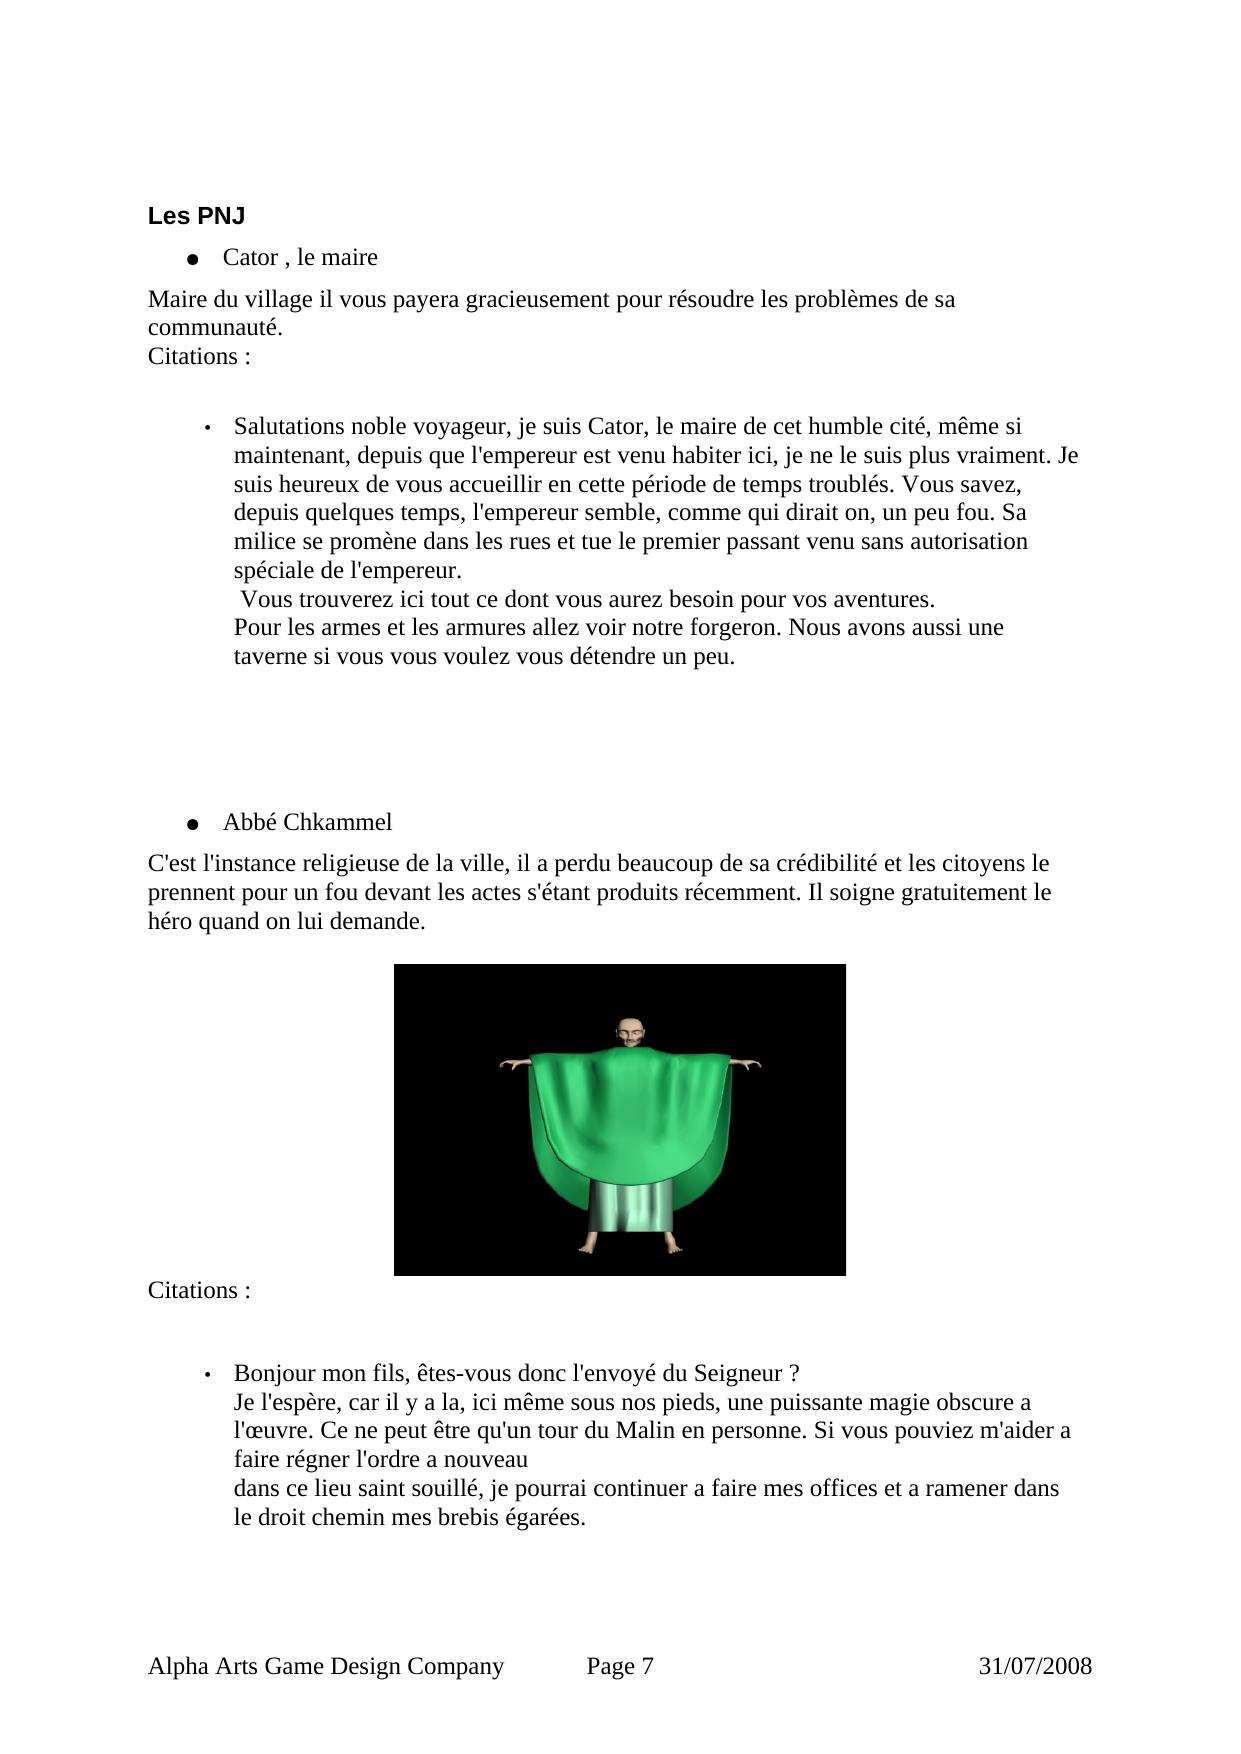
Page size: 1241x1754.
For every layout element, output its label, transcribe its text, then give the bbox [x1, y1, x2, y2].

list Abbé Chkammel [185, 807, 1092, 836]
text Citations : [148, 947, 1092, 1304]
list Cator , le maire [185, 242, 1092, 271]
table_header Salutations noble voyageur, je suis Cator, le maire de cet humble cité, même si maintenant, depuis que l'empereur est venu habiter ici, je ne le suis plus vraiment. Je suis heureux de vous accueillir en cette période de temps troublés. Vous savez, depuis quelques temps, l'empereur semble, comme qui dirait on, un peu fou. Sa milice se promène dans les rues et tue le premier passant venu sans autorisation spéciale de l'empereur. Vous trouverez ici tout ce dont vous aurez besoin pour vos aventures. Pour les armes et les armures allez voir notre forgeron. Nous avons aussi une taverne si vous vous voulez vous détendre un peu. [152, 403, 1088, 678]
text Maire du village il vous payera gracieusement pour résoudre les problèmes de sa communauté. [148, 284, 1092, 341]
picture [394, 964, 847, 1276]
table_header [148, 399, 1092, 687]
subtitle Les PNJ [148, 201, 1092, 230]
text Citations : [148, 341, 1092, 370]
text C'est l'instance religieuse de la ville, il a perdu beaucoup de sa crédibilité et les citoyens le prennent pour un fou devant les actes s'étant produits récemment. Il soigne gratuitement le héro quand on lui demande. [148, 848, 1092, 934]
table_header [148, 1548, 1092, 1553]
table_header [148, 687, 1092, 692]
table_header [148, 1346, 1092, 1548]
table_header Bonjour mon fils, êtes-vous donc l'envoyé du Seigneur ? Je l'espère, car il y a la, ici même sous nos pieds, une puissante magie obscure a l'œuvre. Ce ne peut être qu'un tour du Malin en personne. Si vous pouviez m'aider a faire régner l'ordre a nouveau dans ce lieu saint souillé, je pourrai continuer a faire mes offices et a ramener dans le droit chemin mes brebis égarées. [152, 1350, 1088, 1538]
